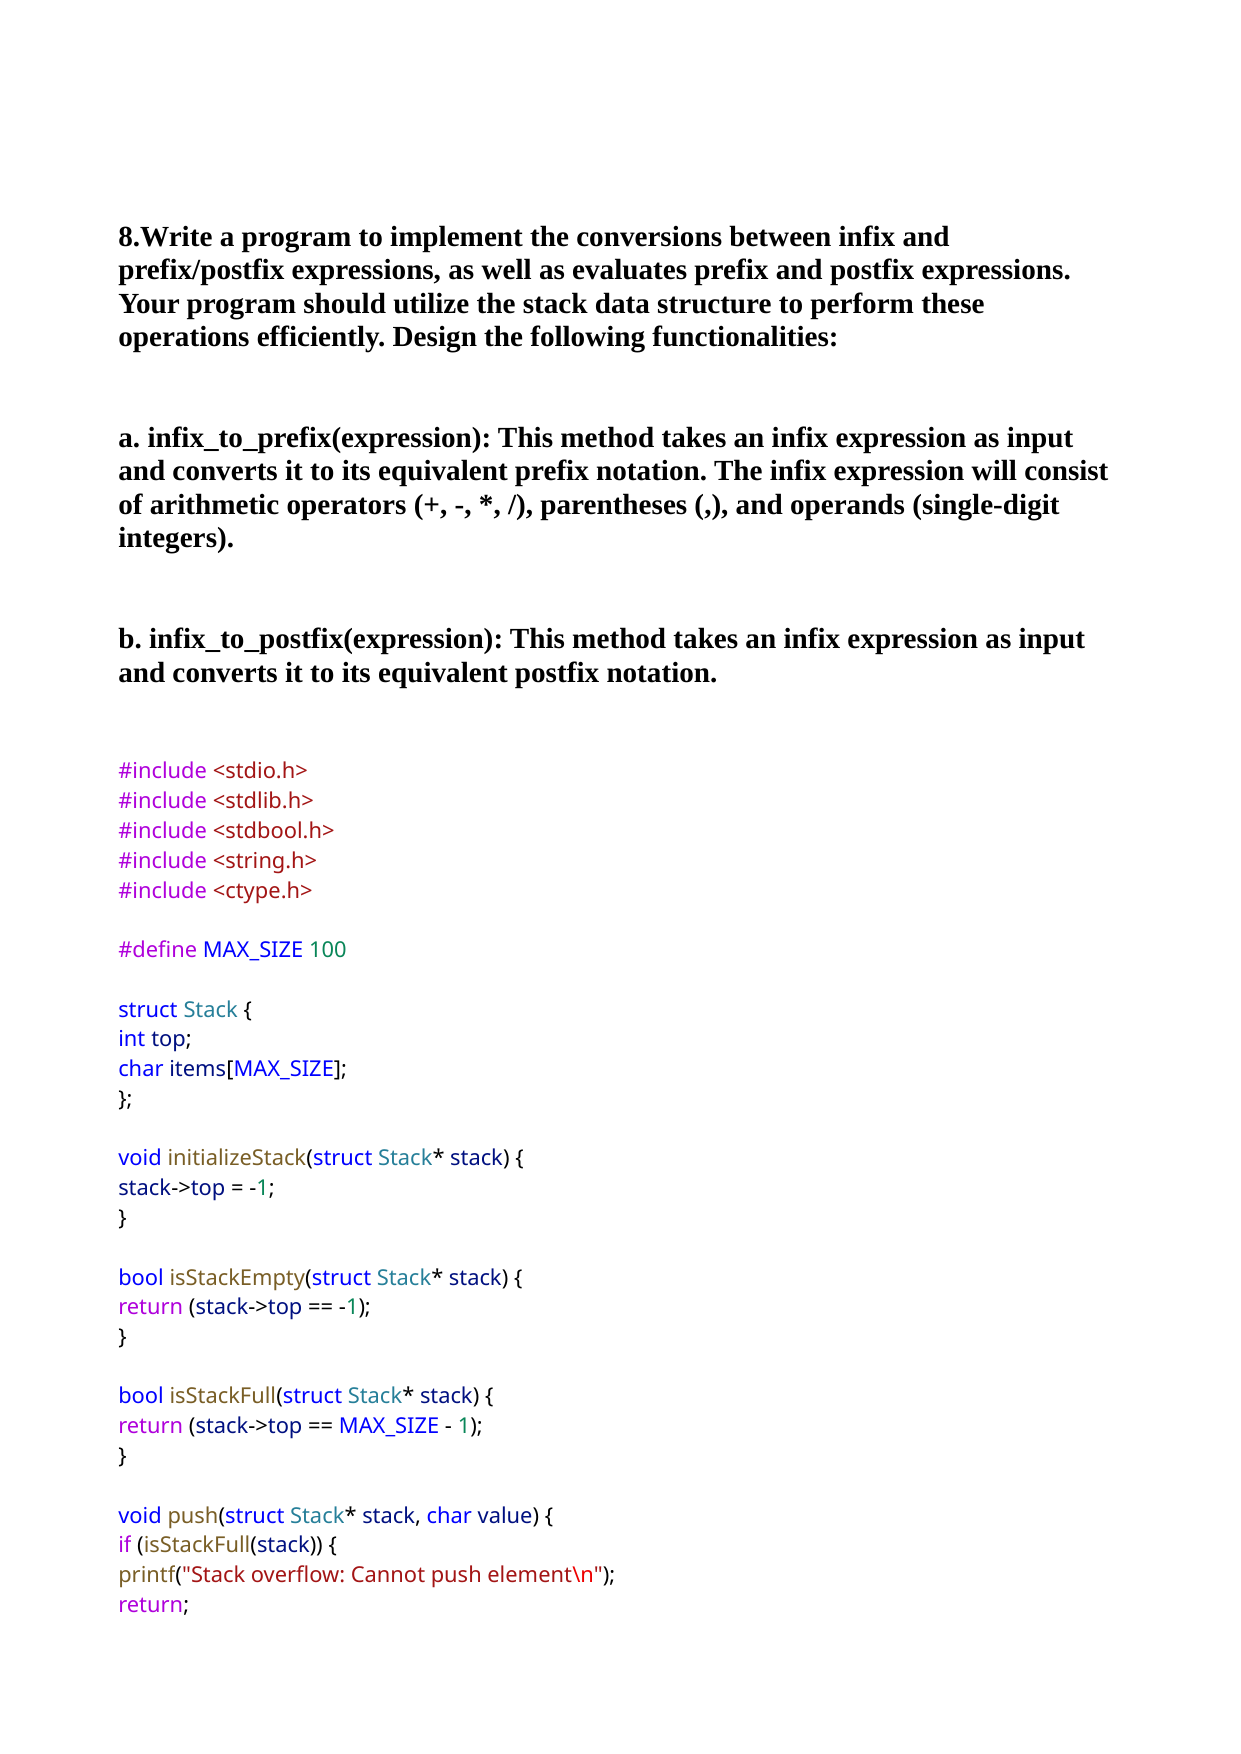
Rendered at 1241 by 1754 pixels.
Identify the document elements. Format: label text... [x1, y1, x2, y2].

text int top; [118, 1023, 1122, 1053]
text } [118, 1321, 1122, 1351]
text return (stack->top == -1); [118, 1291, 1122, 1321]
text void push(struct Stack* stack, char value) { [118, 1499, 1122, 1529]
text } [118, 1202, 1122, 1232]
text }; [118, 1083, 1122, 1113]
text struct Stack { [118, 993, 1122, 1023]
text } [118, 1440, 1122, 1470]
text return; [118, 1589, 1122, 1619]
text char items[MAX_SIZE]; [118, 1053, 1122, 1083]
text 8.Write a program to implement the conversions between infix and prefix/postfix expressions, as well as evaluates prefix and postfix expressions. Your program should utilize the stack data structure to perform these operations efficiently. Design the following functionalities: [118, 219, 1122, 353]
text a. infix_to_prefix(expression): This method takes an infix expression as input and converts it to its equivalent prefix notation. The infix expression will consist of arithmetic operators (+, -, *, /), parentheses (,), and operands (single-digit integers). [118, 420, 1122, 554]
text if (isStackFull(stack)) { [118, 1529, 1122, 1559]
text #include <stdio.h> [118, 755, 1122, 785]
text stack->top = -1; [118, 1172, 1122, 1202]
text #include <ctype.h> [118, 874, 1122, 904]
text bool isStackFull(struct Stack* stack) { [118, 1381, 1122, 1410]
text void initializeStack(struct Stack* stack) { [118, 1142, 1122, 1172]
text b. infix_to_postfix(expression): This method takes an infix expression as input and converts it to its equivalent postfix notation. [118, 621, 1122, 688]
text printf("Stack overflow: Cannot push element\n"); [118, 1559, 1122, 1589]
text bool isStackEmpty(struct Stack* stack) { [118, 1261, 1122, 1291]
text #include <stdlib.h> [118, 785, 1122, 815]
text return (stack->top == MAX_SIZE - 1); [118, 1410, 1122, 1440]
text #include <stdbool.h> [118, 815, 1122, 845]
text #define MAX_SIZE 100 [118, 934, 1122, 964]
text #include <string.h> [118, 845, 1122, 874]
